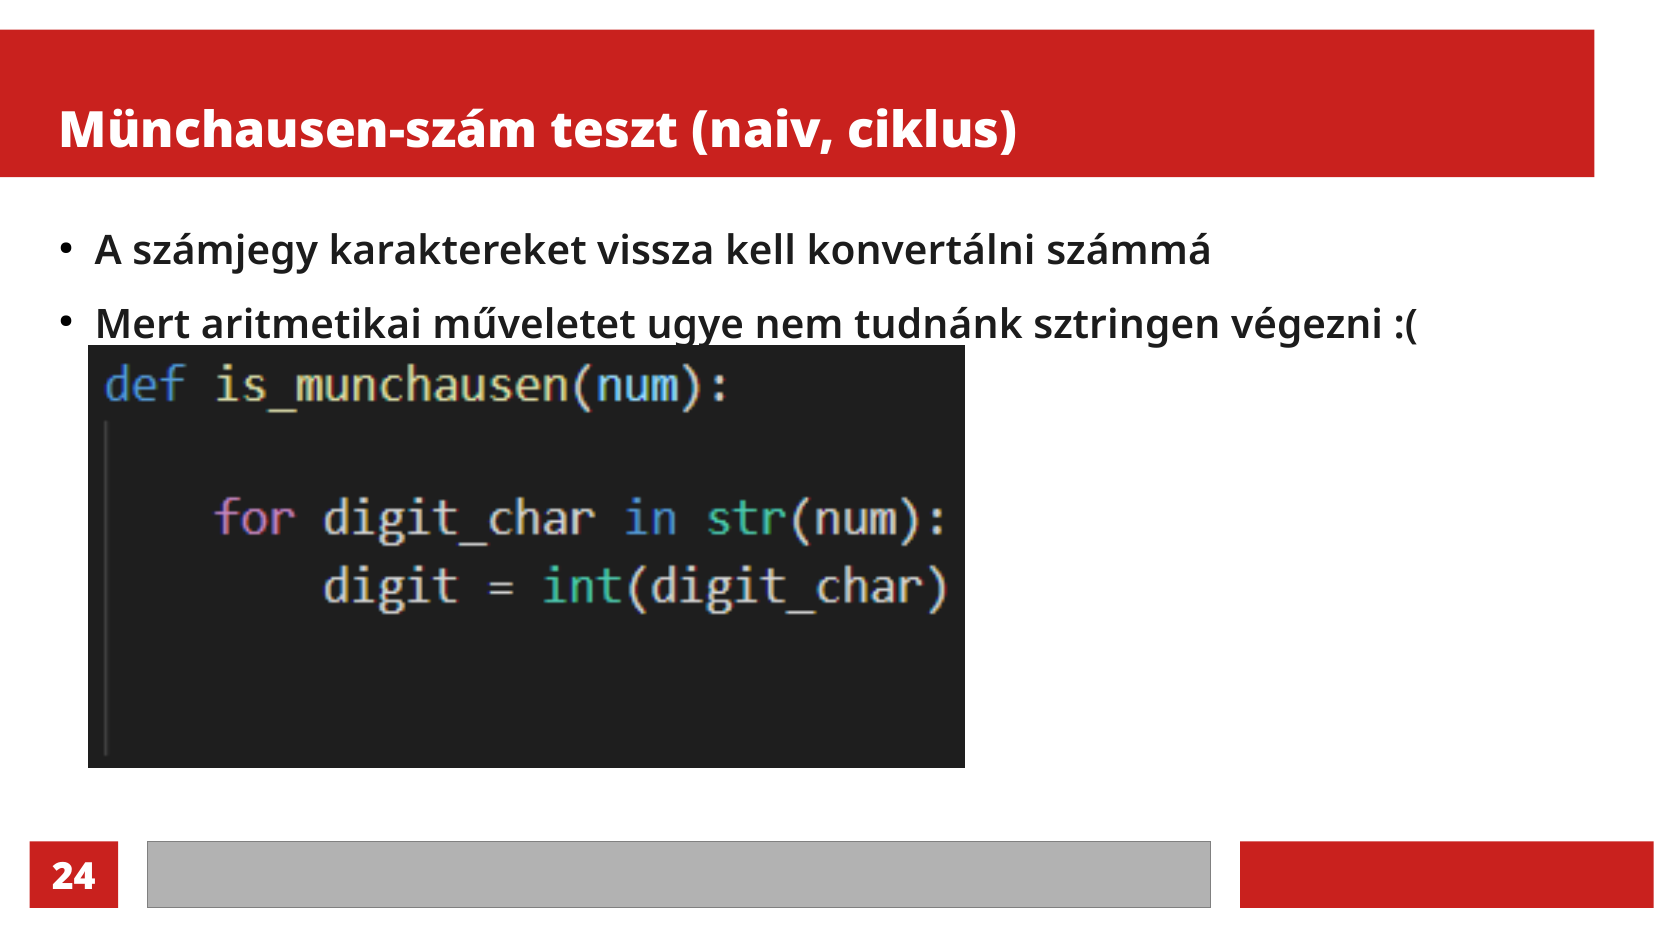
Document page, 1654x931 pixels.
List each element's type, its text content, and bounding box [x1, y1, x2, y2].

title Münchausen-szám teszt (naiv, ciklus) [59, 44, 1595, 163]
picture [88, 345, 965, 768]
list A számjegy karaktereket vissza kell konvertálni számmá Mert aritmetikai műveletet ugye nem tudnánk sztringen végezni :( [59, 221, 1565, 473]
